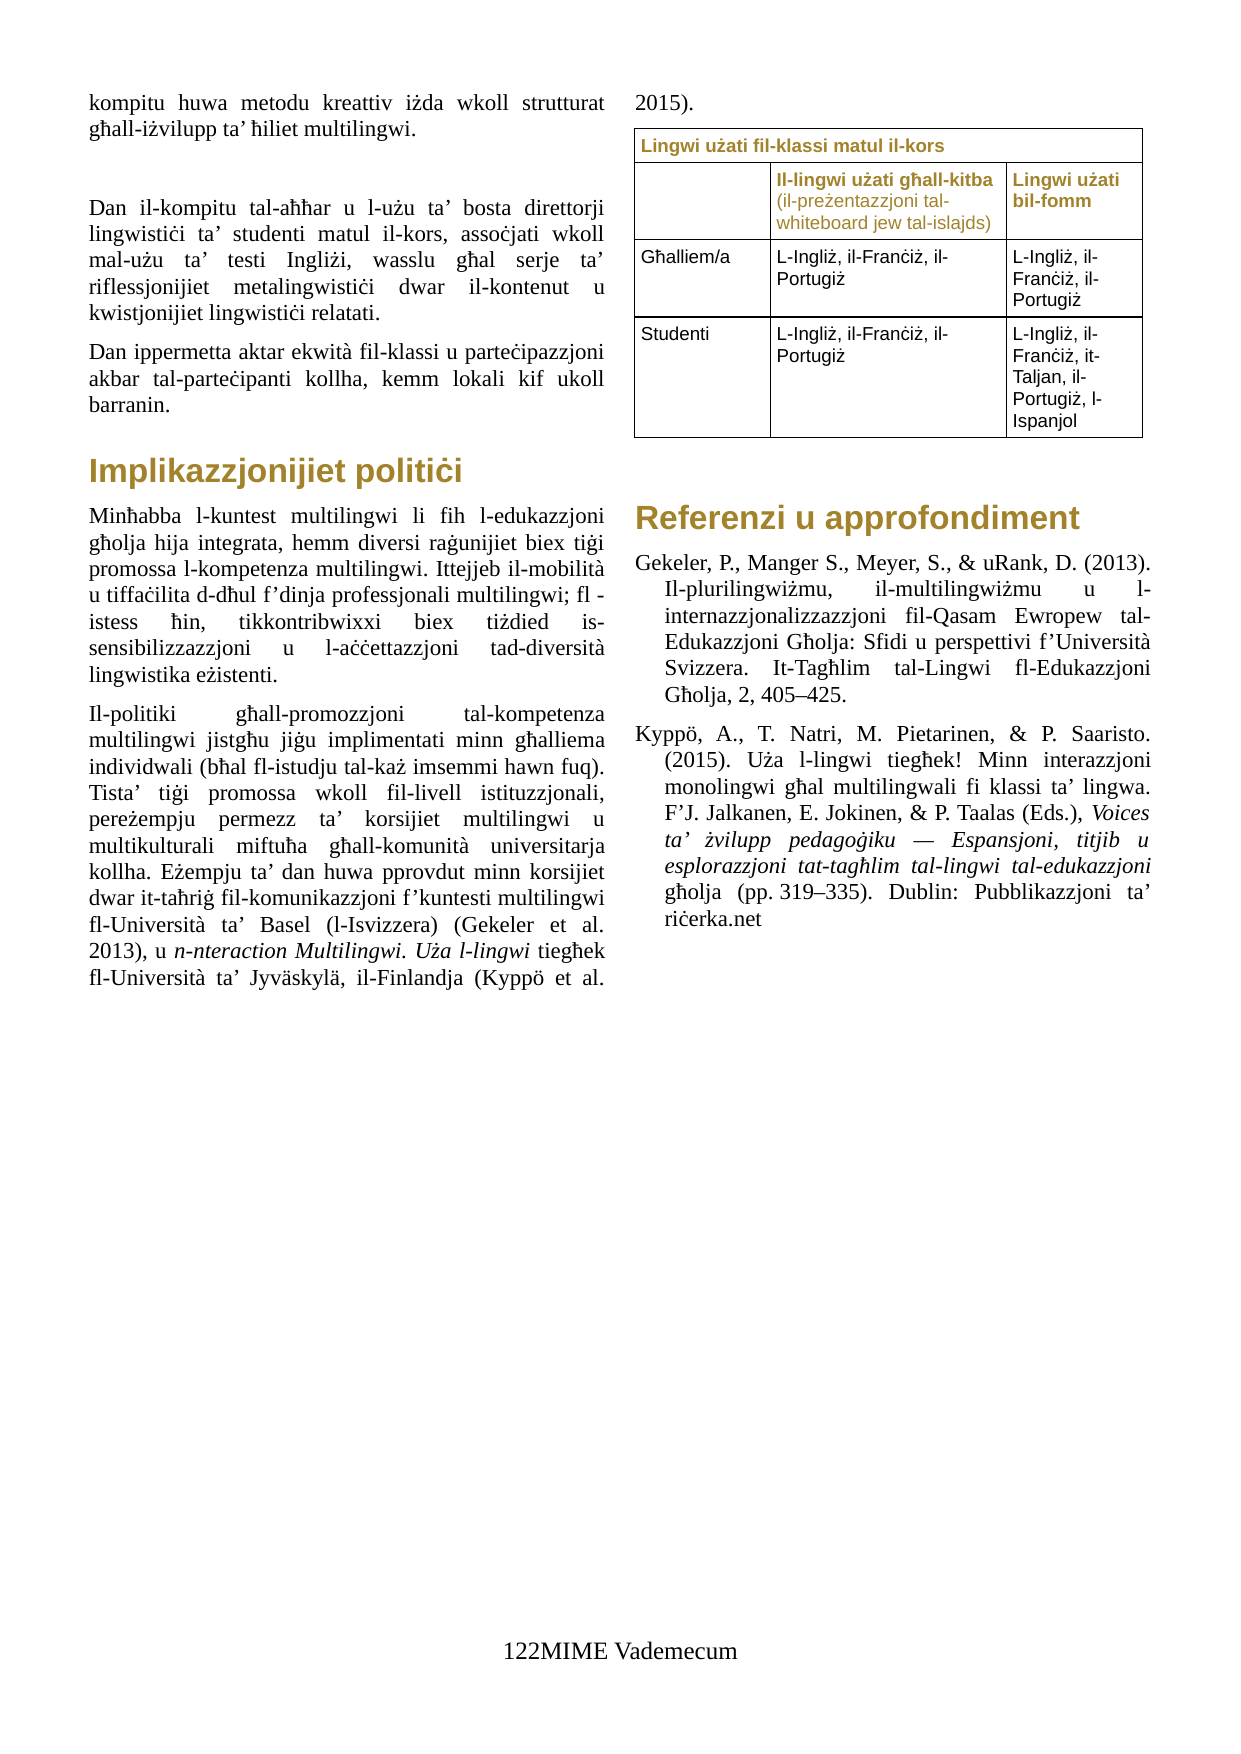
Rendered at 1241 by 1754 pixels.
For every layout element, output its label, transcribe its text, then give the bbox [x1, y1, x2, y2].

table_cell [635, 163, 770, 239]
text 2015). [635, 88, 1152, 115]
text Kyppö, A., T. Natri, M. Pietarinen, & P. Saaristo. (2015). Uża l-lingwi tiegħek! Minn interazzjoni monolingwi għal multilingwali fi klassi ta’ lingwa. F’J. Jalkanen, E. Jokinen, & P. Taalas (Eds.), Voices ta’ żvilupp pedagoġiku — Espansjoni, titjib u esplorazzjoni tat-tagħlim tal-lingwi tal-edukazzjoni għolja (pp. 319–335). Dublin: Pubblikazzjoni ta’ riċerka.net [635, 720, 1152, 931]
text kompitu huwa metodu kreattiv iżda wkoll strutturat għall-iżvilupp ta’ ħiliet multilingwi. [88, 88, 605, 141]
text Gekeler, P., Manger S., Meyer, S., & uRank, D. (2013). Il-plurilingwiżmu, il-multilingwiżmu u l-internazzjonalizzazzjoni fil-Qasam Ewropew tal-Edukazzjoni Għolja: Sfidi u perspettivi f’Università Svizzera. It-Tagħlim tal-Lingwi fl-Edukazzjoni Għolja, 2, 405–425. [635, 549, 1152, 707]
table_cell Studenti [635, 318, 770, 437]
text Minħabba l-kuntest multilingwi li fih l-edukazzjoni għolja hija integrata, hemm diversi raġunijiet biex tiġi promossa l-kompetenza multilingwi. Ittejjeb il-mobilità u tiffaċilita d-dħul f’dinja professjonali multilingwi; fl -istess ħin, tikkontribwixxi biex tiżdied is-sensibilizzazzjoni u l-aċċettazzjoni tad-diversità lingwistika eżistenti. [88, 502, 605, 687]
table_cell Lingwi użati bil-fomm [1007, 163, 1142, 239]
table_header Lingwi użati fil-klassi matul il-kors [635, 129, 1142, 162]
table_cell L-Ingliż, il-Franċiż, it-Taljan, il-Portugiż, l-Ispanjol [1007, 318, 1142, 437]
table_cell L-Ingliż, il-Franċiż, il-Portugiż [771, 240, 1006, 316]
text Dan ippermetta aktar ekwità fil-klassi u parteċipazzjoni akbar tal-parteċipanti kollha, kemm lokali kif ukoll barranin. [88, 338, 605, 417]
text Il-politiki għall-promozzjoni tal-kompetenza multilingwi jistgħu jiġu implimentati minn għalliema individwali (bħal fl-istudju tal-każ imsemmi hawn fuq). Tista’ tiġi promossa wkoll fil-livell istituzzjonali, pereżempju permezz ta’ korsijiet multilingwi u multikulturali miftuħa għall-komunità universitarja kollha. Eżempju ta’ dan huwa pprovdut minn korsijiet dwar it-taħriġ fil-komunikazzjoni f’kuntesti multilingwi fl-Università ta’ Basel (l-Isvizzera) (Gekeler et al. 2013), u n-nteraction Multilingwi. Uża l-lingwi tiegħek fl-Università ta’ Jyväskylä, il-Finlandja (Kyppö et al. [88, 700, 605, 990]
table_cell Għalliem/a [635, 240, 770, 316]
table_cell Il-lingwi użati għall-kitba (il-preżentazzjoni tal-whiteboard jew tal-islajds) [771, 163, 1006, 239]
subtitle Referenzi u approfondiment [635, 498, 1152, 537]
subtitle Implikazzjonijiet politiċi [88, 451, 605, 490]
text Dan il-kompitu tal-aħħar u l-użu ta’ bosta direttorji lingwistiċi ta’ studenti matul il-kors, assoċjati wkoll mal-użu ta’ testi Ingliżi, wasslu għal serje ta’ riflessjonijiet metalingwistiċi dwar il-kontenut u kwistjonijiet lingwistiċi relatati. [88, 194, 605, 325]
table_cell L-Ingliż, il-Franċiż, il-Portugiż [771, 318, 1006, 437]
table_cell L-Ingliż, il-Franċiż, il-Portugiż [1007, 240, 1142, 316]
